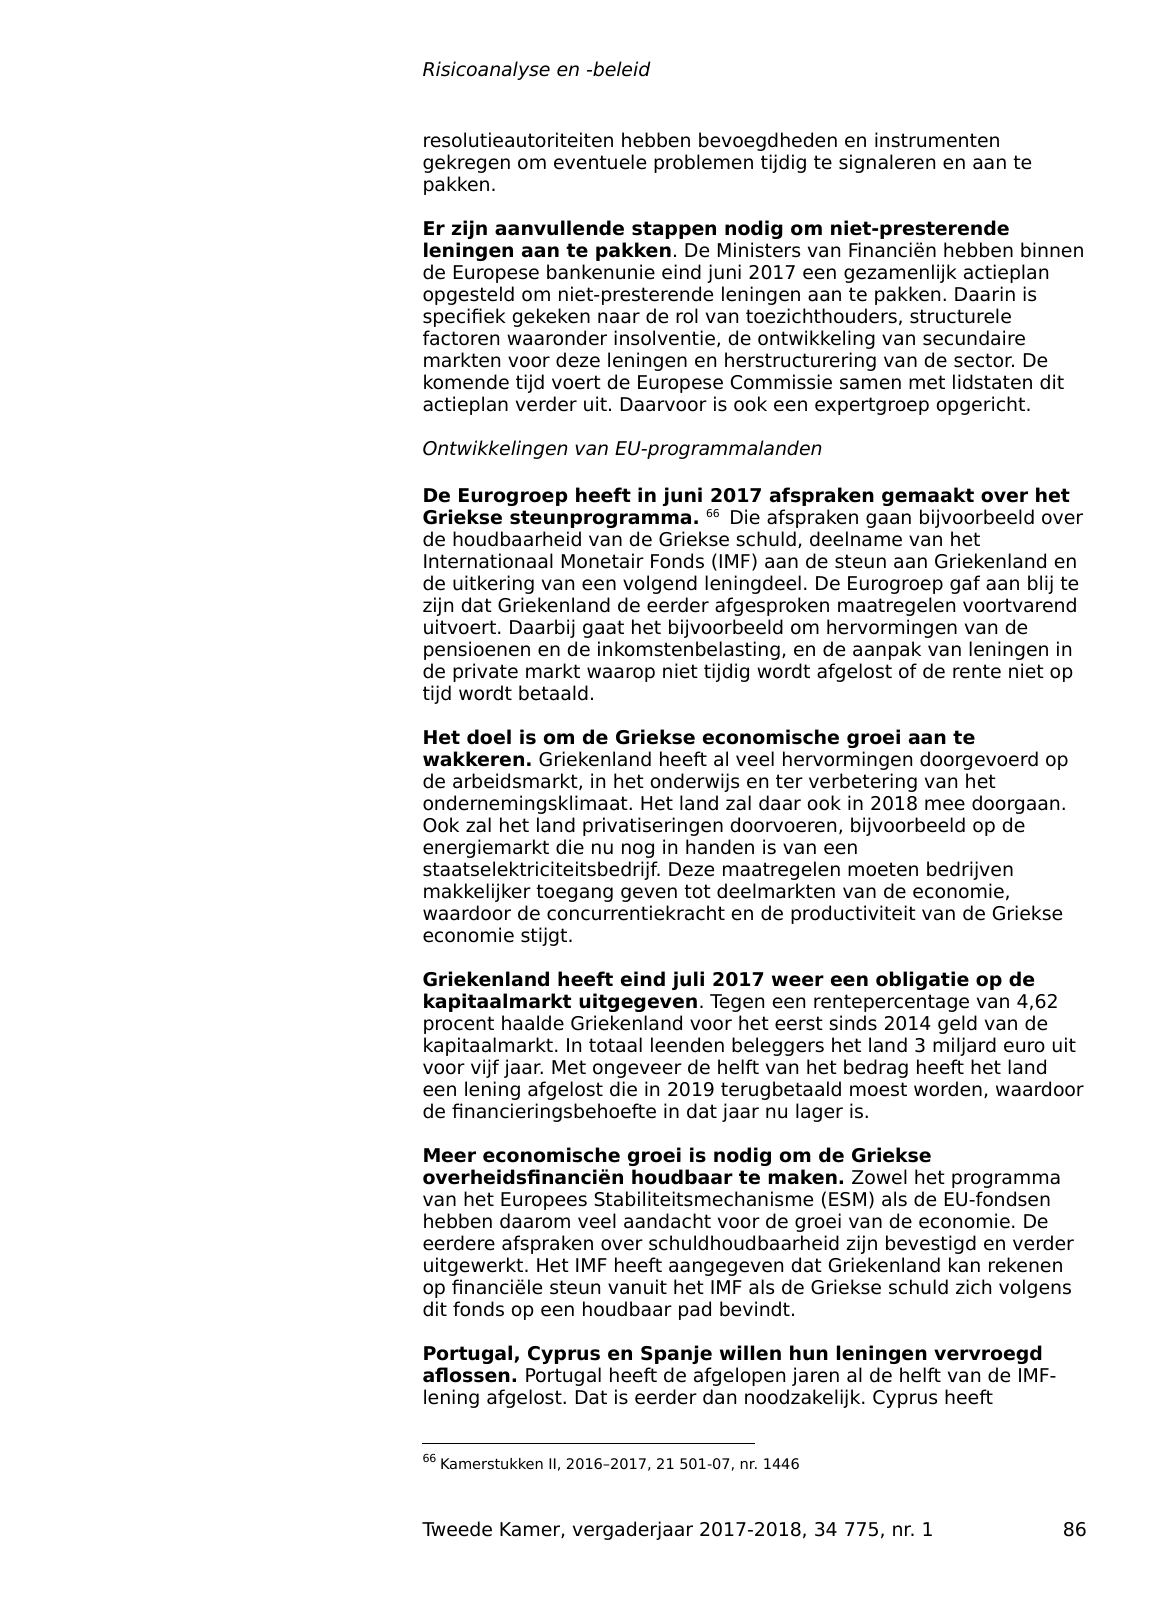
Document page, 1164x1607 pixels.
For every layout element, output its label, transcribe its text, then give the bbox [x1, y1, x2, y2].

text Kamerstukken II, 2016–2017, 21 501-07, nr. 1446 [422, 1452, 1087, 1474]
text resolutieautoriteiten hebben bevoegdheden en instrumenten gekregen om eventuele problemen tijdig te signaleren en aan te pakken. [422, 130, 1087, 196]
text De Eurogroep heeft in juni 2017 afspraken gemaakt over het Griekse steunprogramma. Die afspraken gaan bijvoorbeeld over de houdbaarheid van de Griekse schuld, deelname van het Internationaal Monetair Fonds (IMF) aan de steun aan Griekenland en de uitkering van een volgend leningdeel. De Eurogroep gaf aan blij te zijn dat Griekenland de eerder afgesproken maatregelen voortvarend uitvoert. Daarbij gaat het bijvoorbeeld om hervormingen van de pensioenen en de inkomstenbelasting, en de aanpak van leningen in de private markt waarop niet tijdig wordt afgelost of de rente niet op tijd wordt betaald. [422, 485, 1087, 705]
subtitle Ontwikkelingen van EU-programmalanden [422, 438, 1087, 460]
text Er zijn aanvullende stappen nodig om niet-presterende leningen aan te pakken. De Ministers van Financiën hebben binnen de Europese bankenunie eind juni 2017 een gezamenlijk actieplan opgesteld om niet-presterende leningen aan te pakken. Daarin is specifiek gekeken naar de rol van toezichthouders, structurele factoren waaronder insolventie, de ontwikkeling van secundaire markten voor deze leningen en herstructurering van de sector. De komende tijd voert de Europese Commissie samen met lidstaten dit actieplan verder uit. Daarvoor is ook een expertgroep opgericht. [422, 218, 1087, 416]
text Het doel is om de Griekse economische groei aan te wakkeren. Griekenland heeft al veel hervormingen doorgevoerd op de arbeidsmarkt, in het onderwijs en ter verbetering van het ondernemingsklimaat. Het land zal daar ook in 2018 mee doorgaan. Ook zal het land privatiseringen doorvoeren, bijvoorbeeld op de energiemarkt die nu nog in handen is van een staatselektriciteitsbedrijf. Deze maatregelen moeten bedrijven makkelijker toegang geven tot deelmarkten van de economie, waardoor de concurrentiekracht en de productiviteit van de Griekse economie stijgt. [422, 727, 1087, 947]
text Meer economische groei is nodig om de Griekse overheidsfinanciën houdbaar te maken. Zowel het programma van het Europees Stabiliteitsmechanisme (ESM) als de EU-fondsen hebben daarom veel aandacht voor de groei van de economie. De eerdere afspraken over schuldhoudbaarheid zijn bevestigd en verder uitgewerkt. Het IMF heeft aangegeven dat Griekenland kan rekenen op financiële steun vanuit het IMF als de Griekse schuld zich volgens dit fonds op een houdbaar pad bevindt. [422, 1145, 1087, 1321]
text Portugal, Cyprus en Spanje willen hun leningen vervroegd aflossen. Portugal heeft de afgelopen jaren al de helft van de IMF-lening afgelost. Dat is eerder dan noodzakelijk. Cyprus heeft [422, 1343, 1087, 1409]
text Griekenland heeft eind juli 2017 weer een obligatie op de kapitaalmarkt uitgegeven. Tegen een rentepercentage van 4,62 procent haalde Griekenland voor het eerst sinds 2014 geld van de kapitaalmarkt. In totaal leenden beleggers het land 3 miljard euro uit voor vijf jaar. Met ongeveer de helft van het bedrag heeft het land een lening afgelost die in 2019 terugbetaald moest worden, waardoor de financieringsbehoefte in dat jaar nu lager is. [422, 969, 1087, 1123]
